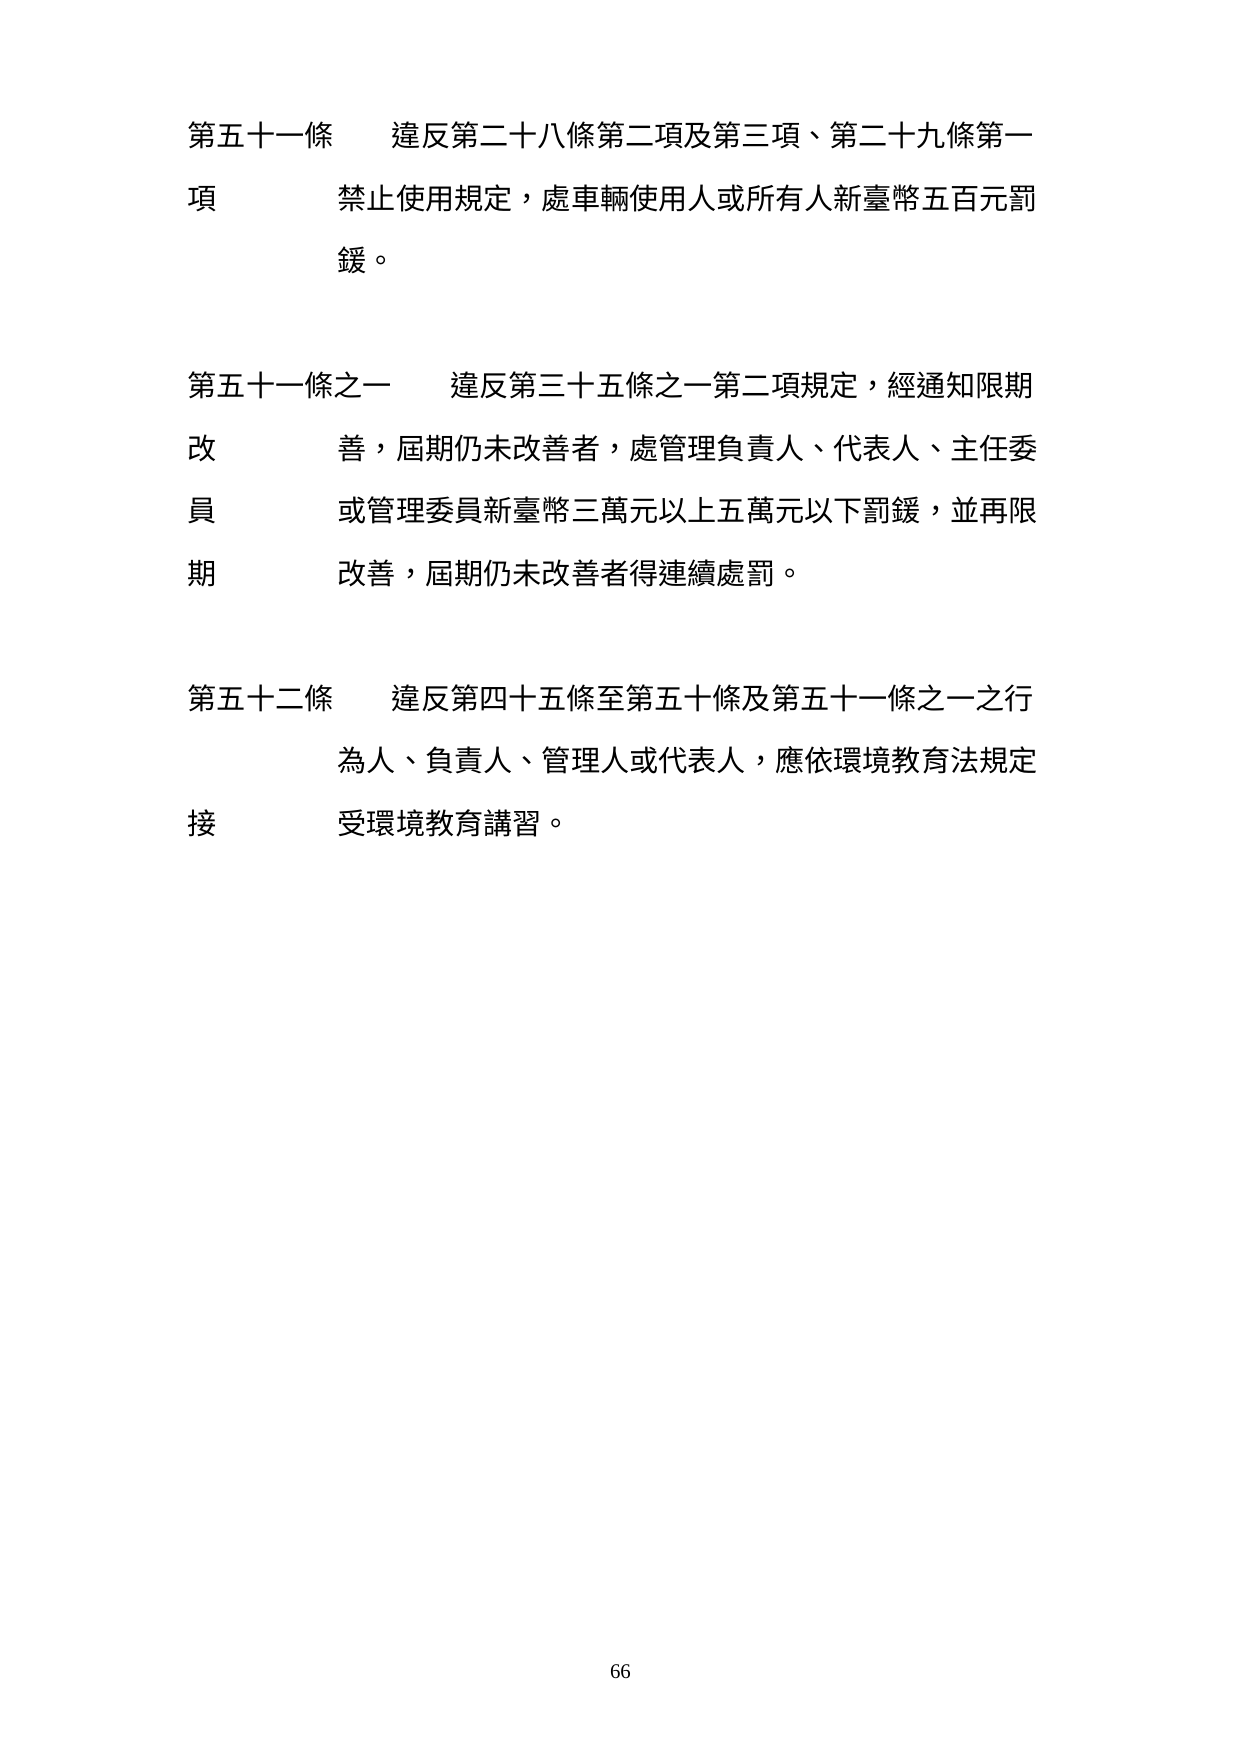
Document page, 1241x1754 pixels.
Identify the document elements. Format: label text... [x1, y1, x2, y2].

text 第五十一條 違反第二十八條第二項及第三項、第二十九條第一項 禁止使用規定，處車輛使用人或所有人新臺幣五百元罰 鍰。 [187, 92, 1053, 280]
text 第五十一條之一 違反第三十五條之一第二項規定，經通知限期改 善，屆期仍未改善者，處管理負責人、代表人、主任委員 或管理委員新臺幣三萬元以上五萬元以下罰鍰，並再限期 改善，屆期仍未改善者得連續處罰。 [187, 342, 1053, 592]
text 第五十二條 違反第四十五條至第五十條及第五十一條之一之行 為人、負責人、管理人或代表人，應依環境教育法規定接 受環境教育講習。 [187, 655, 1053, 842]
